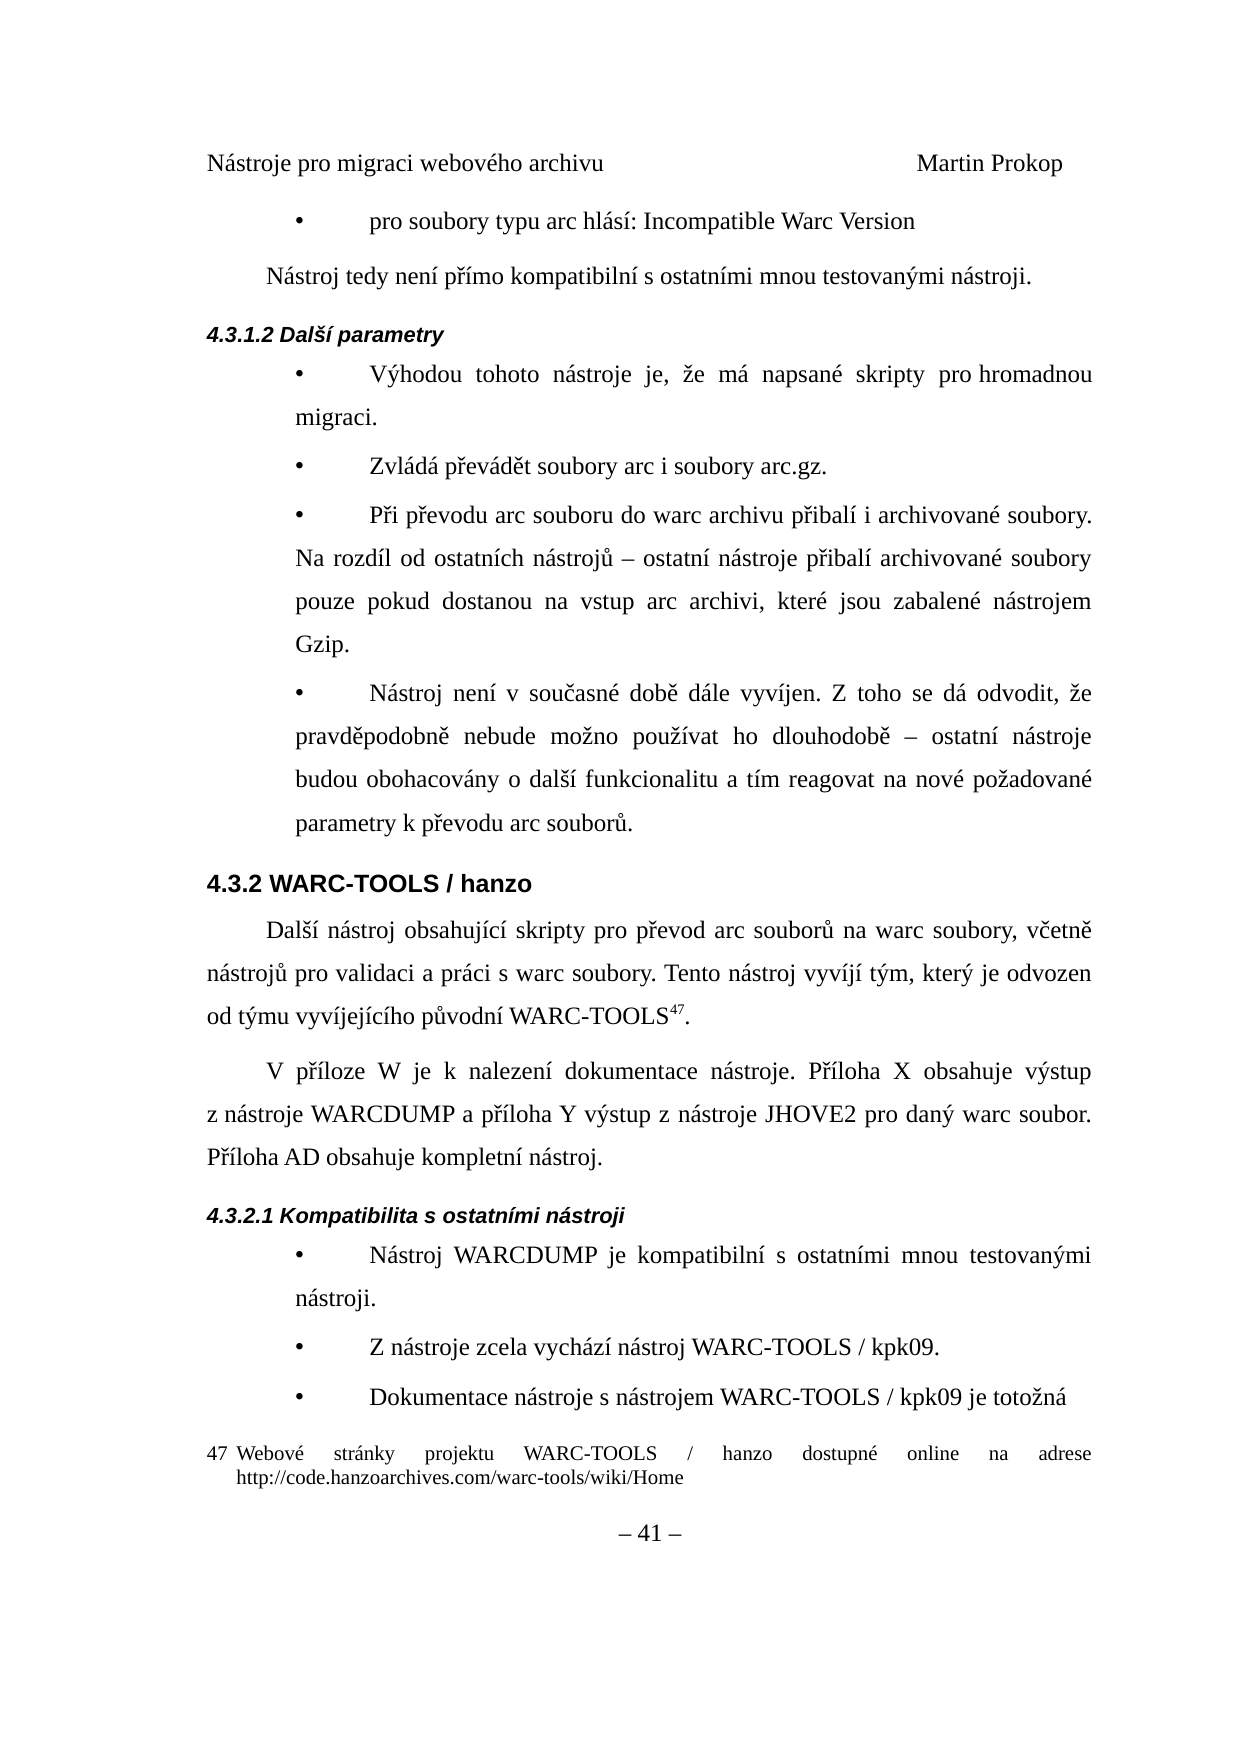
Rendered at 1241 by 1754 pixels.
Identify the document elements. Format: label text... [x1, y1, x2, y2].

list Z nástroje zcela vychází nástroj WARC-TOOLS / kpk09. [295, 1332, 1093, 1361]
list Při převodu arc souboru do warc archivu přibalí i archivované soubory. Na rozdíl od ostatních nástrojů – ostatní nástroje přibalí archivované soubory pouze pokud dostanou na vstup arc archivi, které jsou zabalené nástrojem Gzip. [295, 500, 1093, 658]
list Nástroj není v současné době dále vyvíjen. Z toho se dá odvodit, že pravděpodobně nebude možno používat ho dlouhodobě – ostatní nástroje budou obohacovány o další funkcionalitu a tím reagovat na nové požadované parametry k převodu arc souborů. [295, 678, 1093, 836]
text Nástroj tedy není přímo kompatibilní s ostatními mnou testovanými nástroji. [207, 261, 1093, 289]
text Další nástroj obsahující skripty pro převod arc souborů na warc soubory, včetně nástrojů pro validaci a práci s warc soubory. Tento nástroj vyvíjí tým, který je odvozen od týmu vyvíjejícího původní WARC-TOOLS. [207, 915, 1093, 1030]
list Dokumentace nástroje s nástrojem WARC-TOOLS / kpk09 je totožná [295, 1382, 1093, 1410]
subtitle 4.3.1.2 Další parametry [207, 322, 1093, 347]
subtitle 4.3.2 WARC-TOOLS / hanzo [207, 868, 1093, 897]
list pro soubory typu arc hlásí: Incompatible Warc Version [295, 206, 1093, 234]
list Nástroj WARCDUMP je kompatibilní s ostatními mnou testovanými nástroji. [295, 1240, 1093, 1312]
text Webové stránky projektu WARC-TOOLS / hanzo dostupné online na adrese http://code.hanzoarchives.com/warc-tools/wiki/Home [207, 1441, 1093, 1489]
list Zvládá převádět soubory arc i soubory arc.gz. [295, 451, 1093, 479]
list Výhodou tohoto nástroje je, že má napsané skripty pro hromadnou migraci. [295, 359, 1093, 431]
subtitle 4.3.2.1 Kompatibilita s ostatními nástroji [207, 1203, 1093, 1228]
text V příloze W je k nalezení dokumentace nástroje. Příloha X obsahuje výstup z nástroje WARCDUMP a příloha Y výstup z nástroje JHOVE2 pro daný warc soubor. Příloha AD obsahuje kompletní nástroj. [207, 1056, 1093, 1171]
